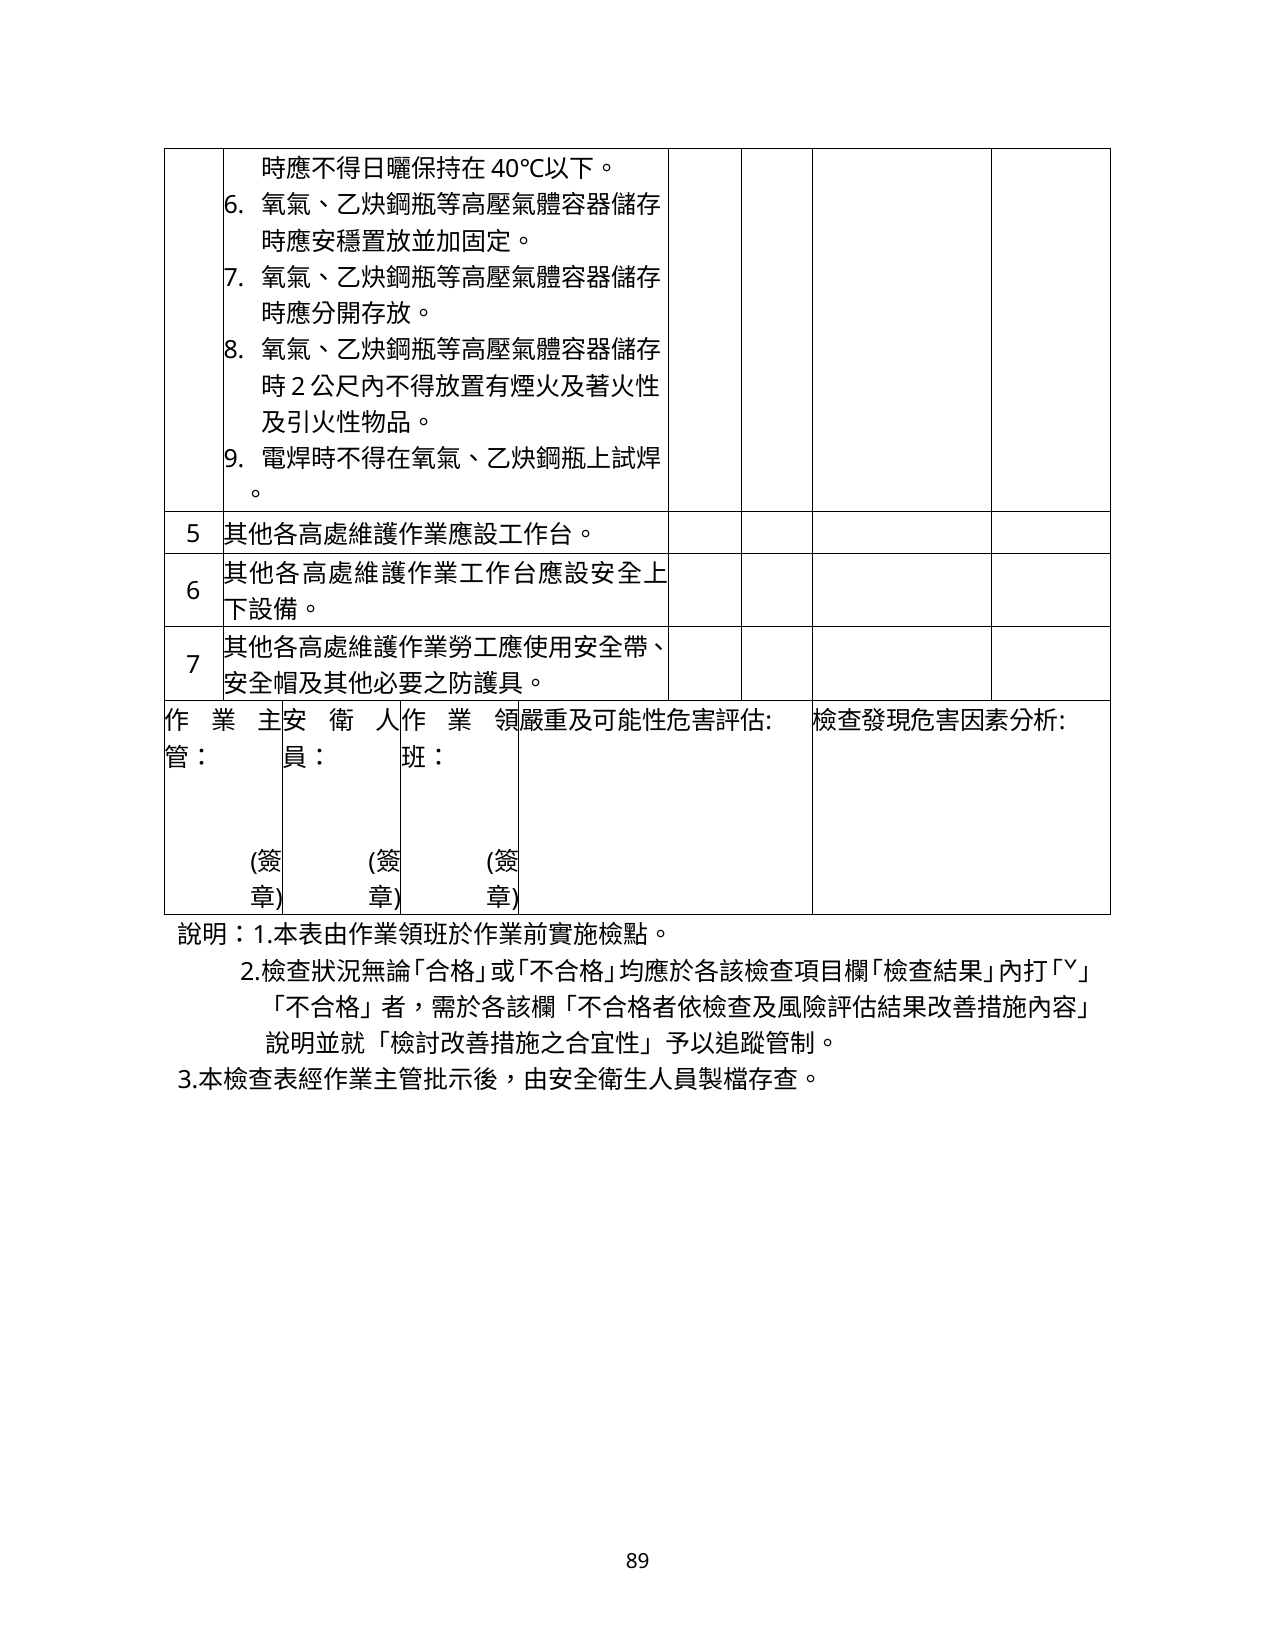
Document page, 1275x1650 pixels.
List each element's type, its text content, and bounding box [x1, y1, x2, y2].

text 說明：1.本表由作業領班於作業前實施檢點。 [177, 915, 1098, 951]
table_cell [742, 512, 812, 553]
table_cell [813, 554, 991, 626]
table_cell 其他各高處維護作業勞工應使用安全帶、安全帽及其他必要之防護具。 [224, 627, 668, 700]
table_cell 時應不得日曬保持在40℃以下。 氧氣、乙炔鋼瓶等高壓氣體容器儲存時應安穩置放並加固定。 氧氣、乙炔鋼瓶等高壓氣體容器儲存時應分開存放。 氧氣、乙炔鋼瓶等高壓氣體容器儲存時2公尺內不得放置有煙火及著火性及引火性物品。 電焊時不得在氧氣、乙炔鋼瓶上試焊 。 [224, 149, 668, 511]
table_cell 作業領班： (簽章) [401, 701, 518, 914]
table_cell 其他各高處維護作業應設工作台。 [224, 512, 668, 553]
table_cell 6 [165, 554, 223, 626]
table_cell [669, 512, 741, 553]
table_cell [992, 554, 1110, 626]
table_cell 5 [165, 512, 223, 553]
table_cell [669, 554, 741, 626]
table_cell [742, 627, 812, 700]
table_cell 其他各高處維護作業工作台應設安全上下設備。 [224, 554, 668, 626]
text 2.檢查狀況無論「合格」或「不合格」均應於各該檢查項目欄「檢查結果」內打「ˇ」；「不合格」者，需於各該欄「不合格者依檢查及風險評估結果改善措施內容」說明並就「檢討改善措施之合宜性」予以追蹤管制。 [240, 951, 1098, 1060]
text 3.本檢查表經作業主管批示後，由安全衛生人員製檔存查。 [177, 1060, 1098, 1096]
table_cell 7 [165, 627, 223, 700]
table_cell [669, 627, 741, 700]
table_cell [992, 512, 1110, 553]
table_cell [813, 627, 991, 700]
table_cell [813, 512, 991, 553]
table_cell [813, 149, 991, 511]
table_cell [742, 554, 812, 626]
table_cell [669, 149, 741, 511]
table_cell 嚴重及可能性危害評估: [519, 701, 812, 914]
table_cell 安衛人員： (簽章) [283, 701, 400, 914]
table_cell [992, 627, 1110, 700]
table_cell [742, 149, 812, 511]
table_cell [992, 149, 1110, 511]
table_cell 檢查發現危害因素分析: [813, 701, 1110, 914]
table_cell 作業主管： (簽章) [165, 701, 282, 914]
table_cell [165, 149, 223, 511]
